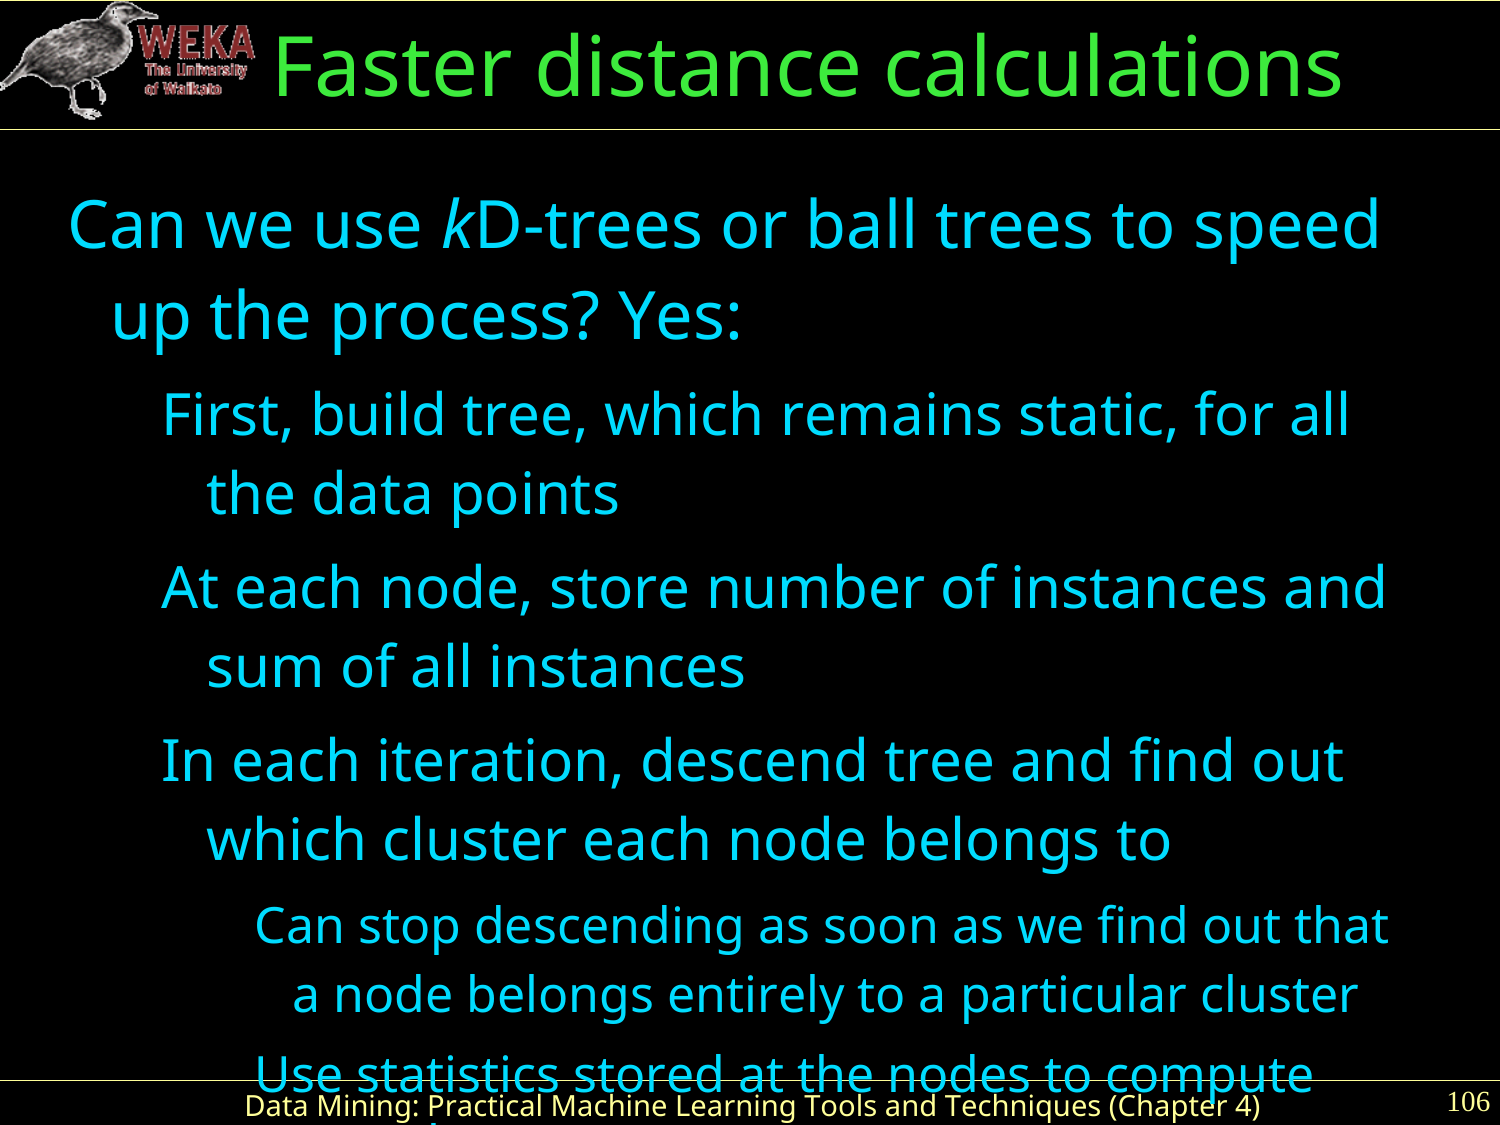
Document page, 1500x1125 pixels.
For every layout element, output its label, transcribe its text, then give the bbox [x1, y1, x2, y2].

list Can we use kD-trees or ball trees to speed up the process? Yes: First, build tree, which remains static, for all the data points At each node, store number of instances and sum of all instances In each iteration, descend tree and find out which cluster each node belongs to Can stop descending as soon as we find out that a node belongs entirely to a particular cluster Use statistics stored at the nodes to compute new cluster centers [67, 177, 1418, 1093]
picture [0, 1, 266, 129]
title Faster distance calculations [295, 0, 1486, 159]
